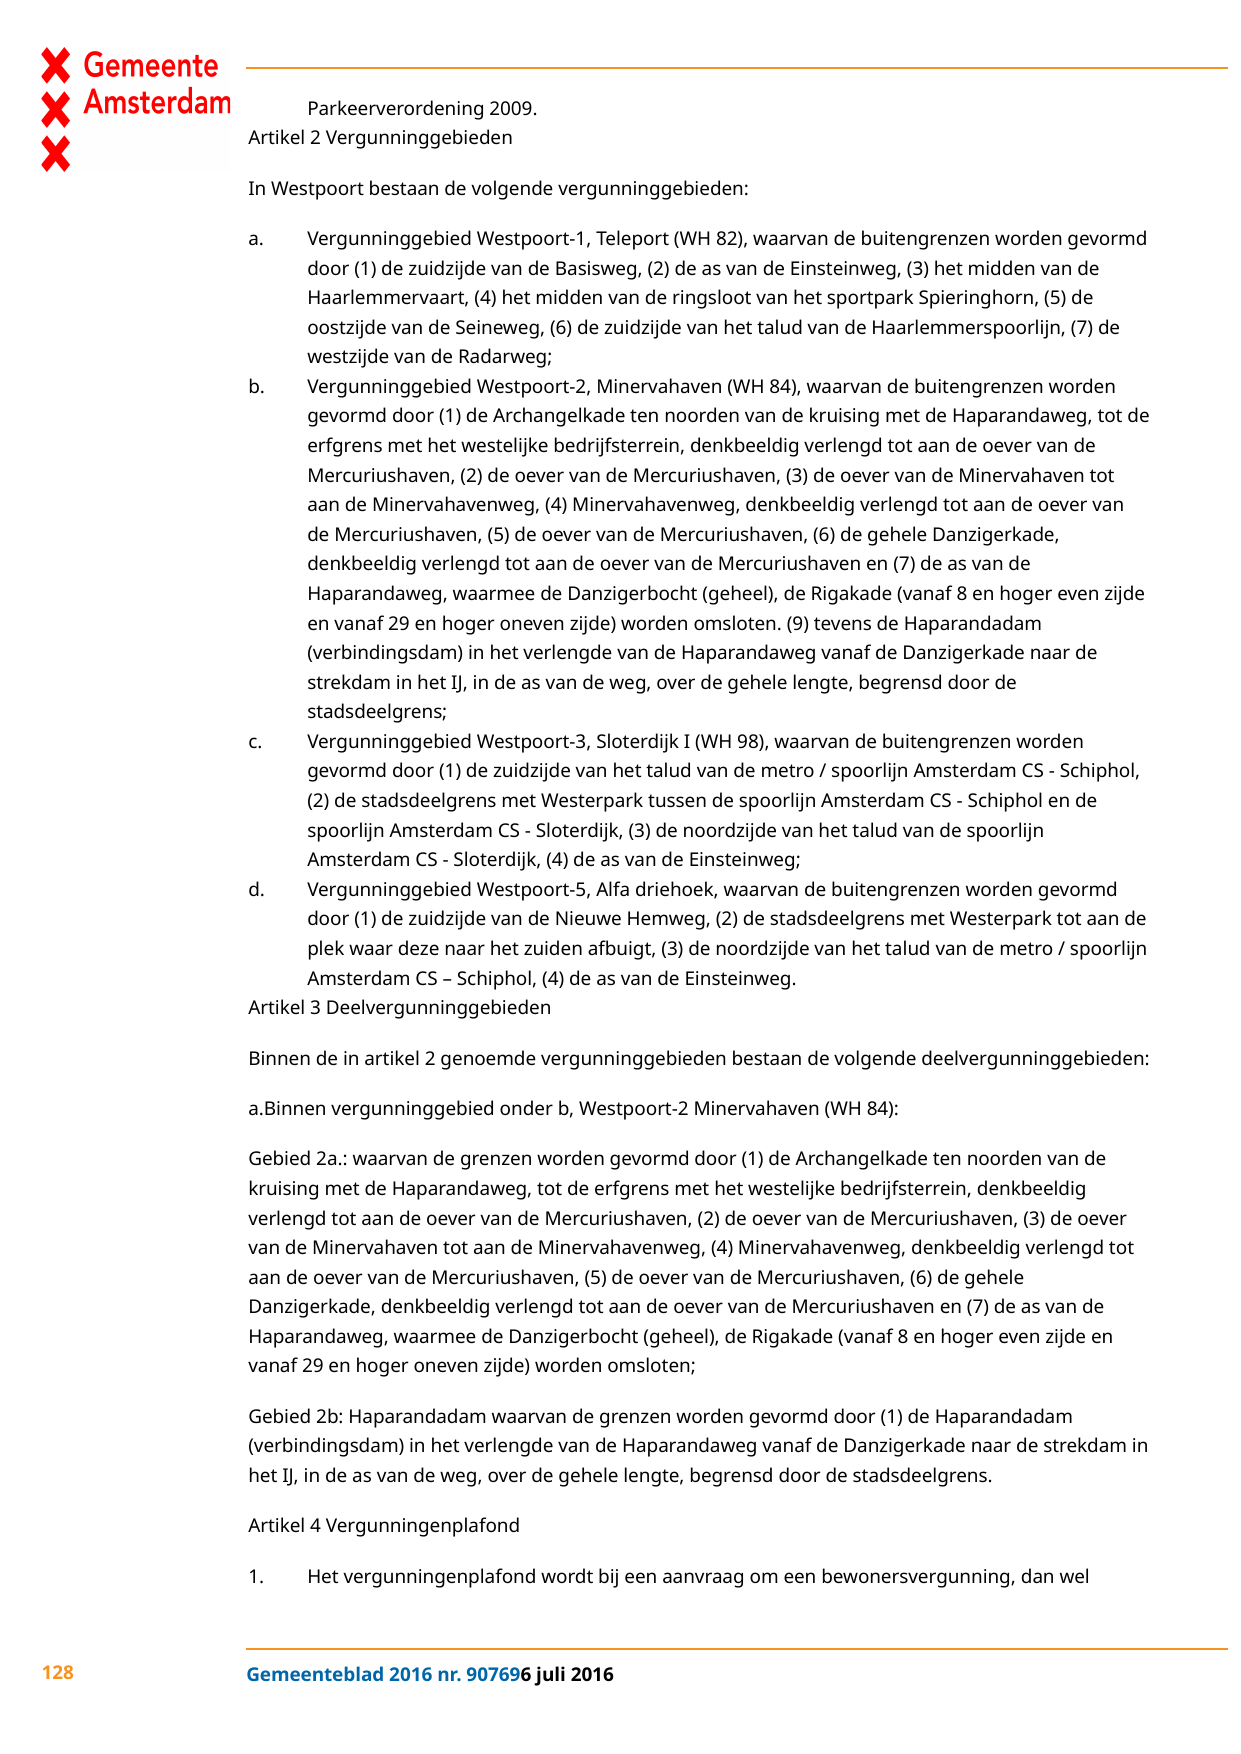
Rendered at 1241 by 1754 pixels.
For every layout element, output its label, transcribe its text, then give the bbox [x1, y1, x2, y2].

text Binnen de in artikel 2 genoemde vergunninggebieden bestaan de volgende deelvergunninggebieden: [248, 1045, 1152, 1071]
text Artikel 2 Vergunninggebieden [248, 124, 1152, 150]
text Gebied 2b: Haparandadam waarvan de grenzen worden gevormd door (1) de Haparandadam (verbindingsdam) in het verlengde van de Haparandaweg vanaf de Danzigerkade naar de strekdam in het IJ, in de as van de weg, over de gehele lengte, begrensd door de stadsdeelgrens. [248, 1403, 1152, 1488]
text Artikel 3 Deelvergunninggebieden [248, 994, 1152, 1020]
text Artikel 4 Vergunningenplafond [248, 1513, 1152, 1538]
text In Westpoort bestaan de volgende vergunninggebieden: [248, 175, 1152, 201]
list Vergunninggebied Westpoort-5, Alfa driehoek, waarvan de buitengrenzen worden gevormd door (1) de zuidzijde van de Nieuwe Hemweg, (2) de stadsdeelgrens met Westerpark tot aan de plek waar deze naar het zuiden afbuigt, (3) de noordzijde van het talud van de metro / spoorlijn Amsterdam CS – Schiphol, (4) de as van de Einsteinweg. [248, 876, 1152, 991]
list Vergunninggebied Westpoort-2, Minervahaven (WH 84), waarvan de buitengrenzen worden gevormd door (1) de Archangelkade ten noorden van de kruising met de Haparandaweg, tot de erfgrens met het westelijke bedrijfsterrein, denkbeeldig verlengd tot aan de oever van de Mercuriushaven, (2) de oever van de Mercuriushaven, (3) de oever van de Minervahaven tot aan de Minervahavenweg, (4) Minervahavenweg, denkbeeldig verlengd tot aan de oever van de Mercuriushaven, (5) de oever van de Mercuriushaven, (6) de gehele Danzigerkade, denkbeeldig verlengd tot aan de oever van de Mercuriushaven en (7) de as van de Haparandaweg, waarmee de Danzigerbocht (geheel), de Rigakade (vanaf 8 en hoger even zijde en vanaf 29 en hoger oneven zijde) worden omsloten. (9) tevens de Haparandadam (verbindingsdam) in het verlengde van de Haparandaweg vanaf de Danzigerkade naar de strekdam in het IJ, in de as van de weg, over de gehele lengte, begrensd door de stadsdeelgrens; [248, 373, 1152, 724]
list Parkeerverordening 2009. [248, 95, 1152, 121]
list Het vergunningenplafond wordt bij een aanvraag om een bewonersvergunning, dan wel [248, 1563, 1152, 1589]
text Gebied 2a.: waarvan de grenzen worden gevormd door (1) de Archangelkade ten noorden van de kruising met de Haparandaweg, tot de erfgrens met het westelijke bedrijfsterrein, denkbeeldig verlengd tot aan de oever van de Mercuriushaven, (2) de oever van de Mercuriushaven, (3) de oever van de Minervahaven tot aan de Minervahavenweg, (4) Minervahavenweg, denkbeeldig verlengd tot aan de oever van de Mercuriushaven, (5) de oever van de Mercuriushaven, (6) de gehele Danzigerkade, denkbeeldig verlengd tot aan de oever van de Mercuriushaven en (7) de as van de Haparandaweg, waarmee de Danzigerbocht (geheel), de Rigakade (vanaf 8 en hoger even zijde en vanaf 29 en hoger oneven zijde) worden omsloten; [248, 1146, 1152, 1378]
text a.Binnen vergunninggebied onder b, Westpoort-2 Minervahaven (WH 84): [248, 1095, 1152, 1121]
list Vergunninggebied Westpoort-1, Teleport (WH 82), waarvan de buitengrenzen worden gevormd door (1) de zuidzijde van de Basisweg, (2) de as van de Einsteinweg, (3) het midden van de Haarlemmervaart, (4) het midden van de ringsloot van het sportpark Spieringhorn, (5) de oostzijde van de Seineweg, (6) de zuidzijde van het talud van de Haarlemmerspoorlijn, (7) de westzijde van de Radarweg; [248, 225, 1152, 369]
list Vergunninggebied Westpoort-3, Sloterdijk I (WH 98), waarvan de buitengrenzen worden gevormd door (1) de zuidzijde van het talud van de metro / spoorlijn Amsterdam CS - Schiphol, (2) de stadsdeelgrens met Westerpark tussen de spoorlijn Amsterdam CS - Schiphol en de spoorlijn Amsterdam CS - Sloterdijk, (3) de noordzijde van het talud van de spoorlijn Amsterdam CS - Sloterdijk, (4) de as van de Einsteinweg; [248, 728, 1152, 872]
picture [41, 47, 231, 172]
